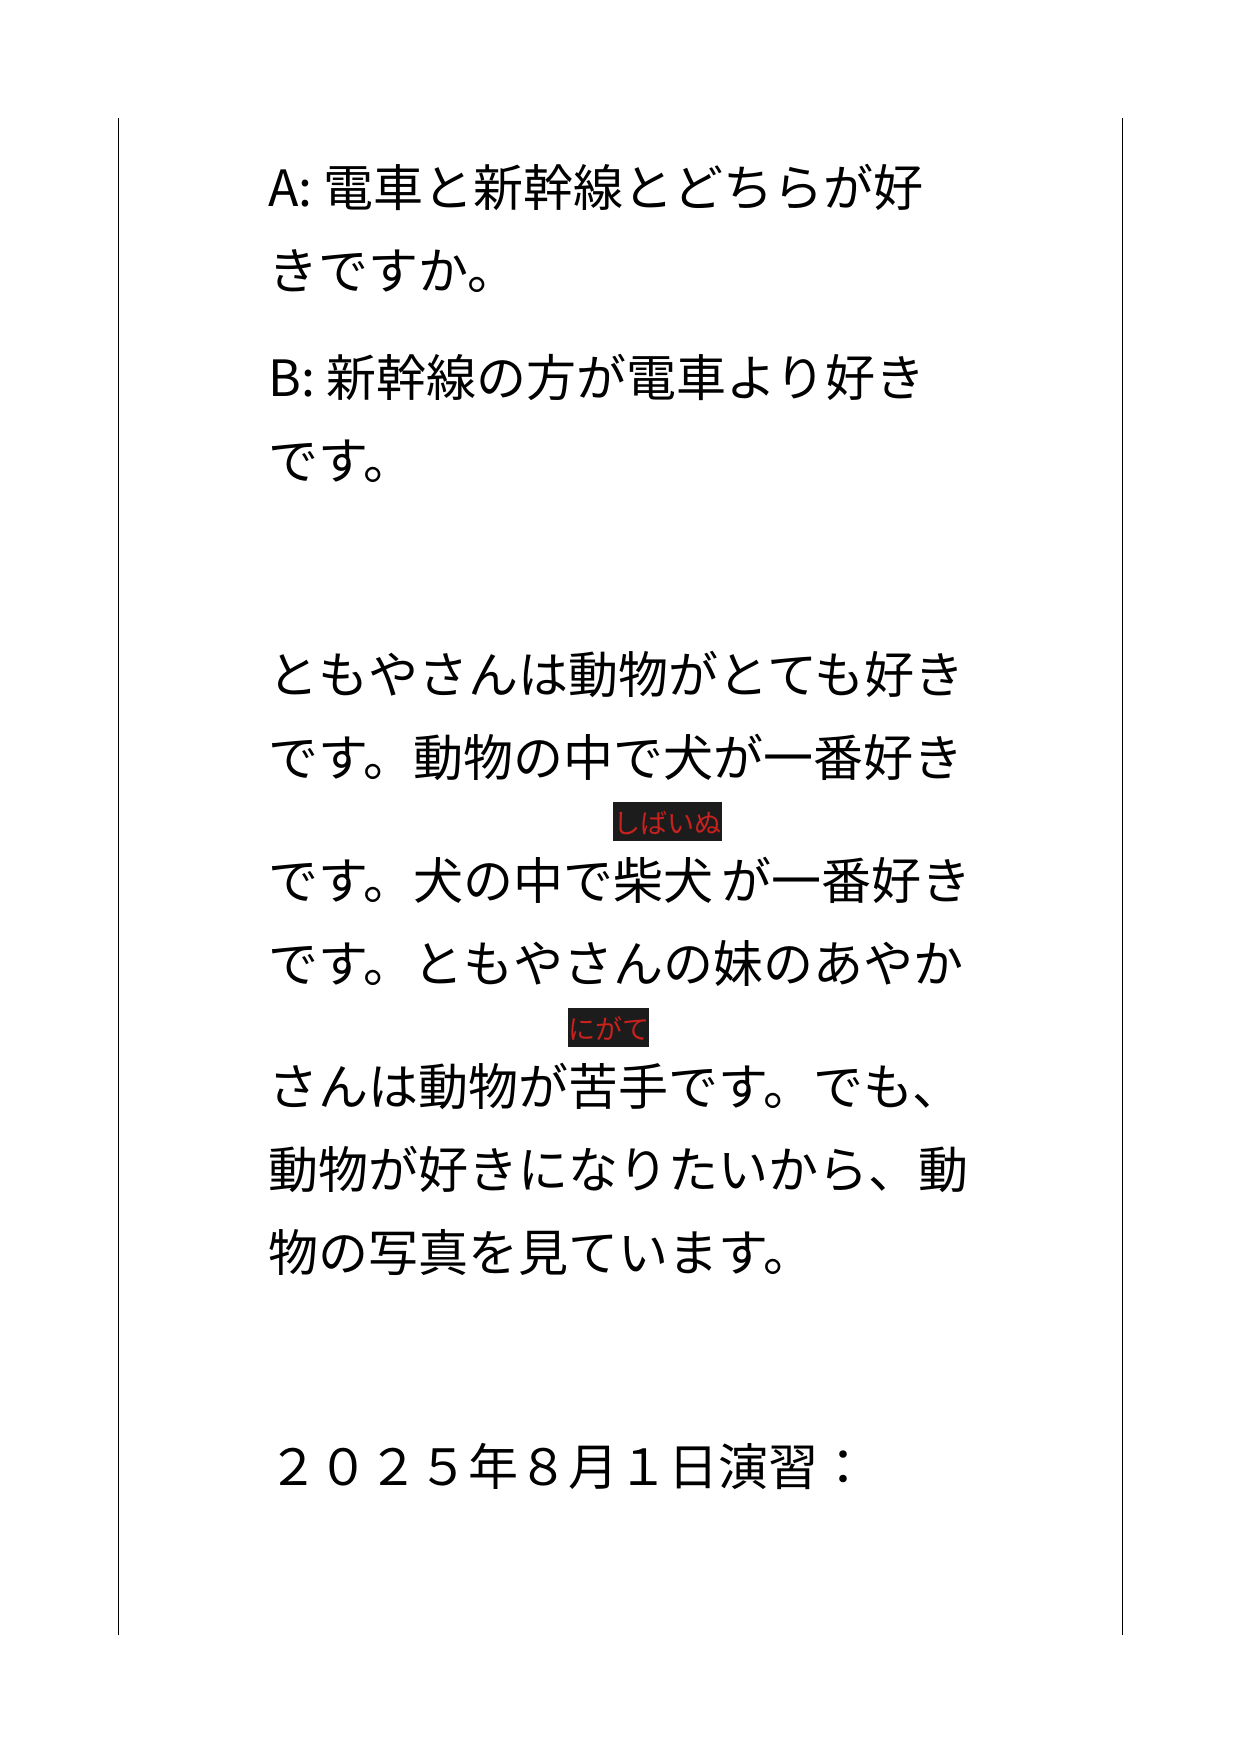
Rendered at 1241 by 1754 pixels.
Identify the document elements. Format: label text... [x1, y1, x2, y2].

text A: 電車と新幹線とどちらが好きですか。 [268, 148, 972, 304]
text B: 新幹線の方が電車より好きです。 [268, 338, 972, 494]
text ともやさんは動物がとても好きです。動物の中で犬が一番好きです。犬の中で柴犬しばいぬが一番好きです。ともやさんの妹のあやかさんは動物が苦手にがてです。でも、動物が好きになりたいから、動物の写真を見ています。 [268, 636, 972, 1286]
text ２０２５年８月１日演習： [268, 1427, 972, 1500]
